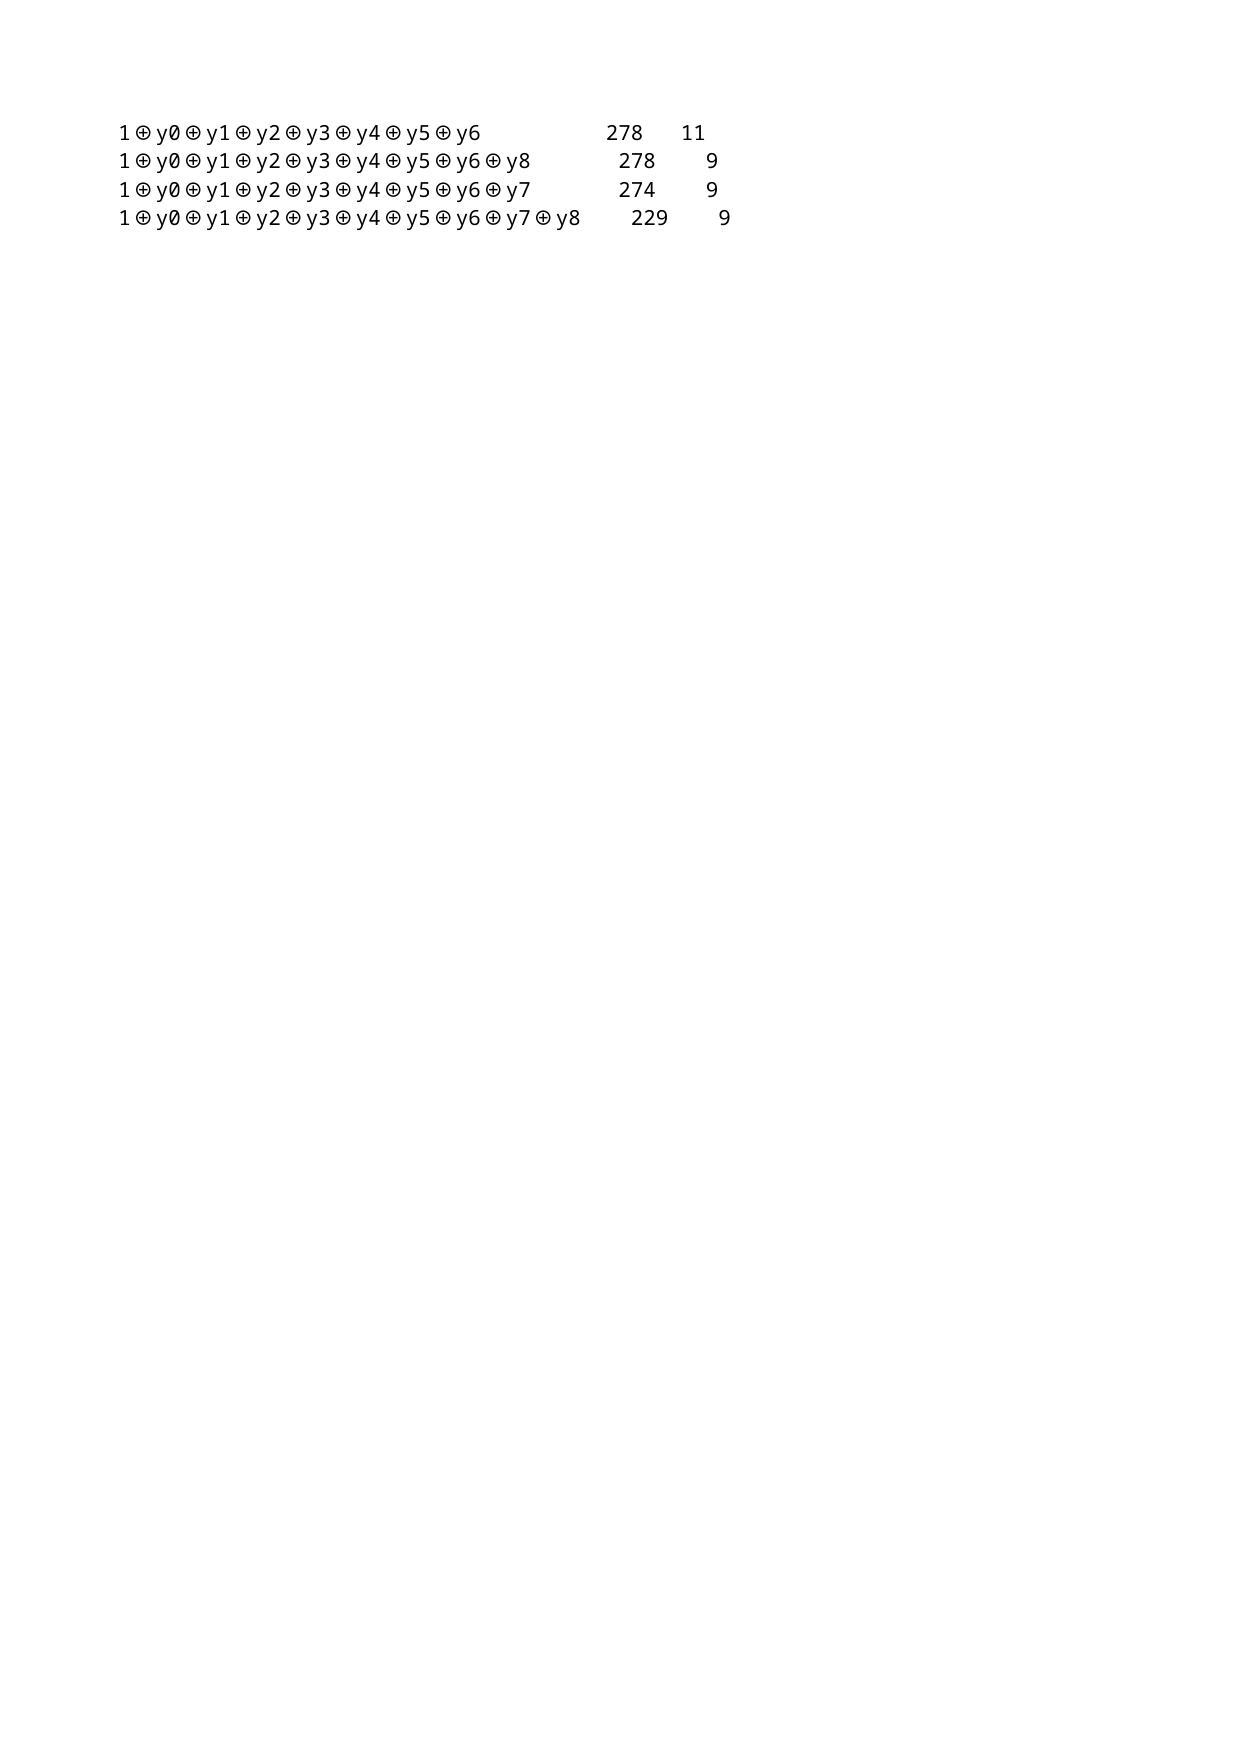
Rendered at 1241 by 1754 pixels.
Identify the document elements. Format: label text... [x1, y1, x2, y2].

text 1⊕y0⊕y1⊕y2⊕y3⊕y4⊕y5⊕y6⊕y8 278 9 [118, 147, 1122, 175]
text 1⊕y0⊕y1⊕y2⊕y3⊕y4⊕y5⊕y6 278 11 [118, 118, 1122, 147]
text 1⊕y0⊕y1⊕y2⊕y3⊕y4⊕y5⊕y6⊕y7 274 9 [118, 175, 1122, 203]
text 1⊕y0⊕y1⊕y2⊕y3⊕y4⊕y5⊕y6⊕y7⊕y8 229 9 [118, 203, 1122, 232]
